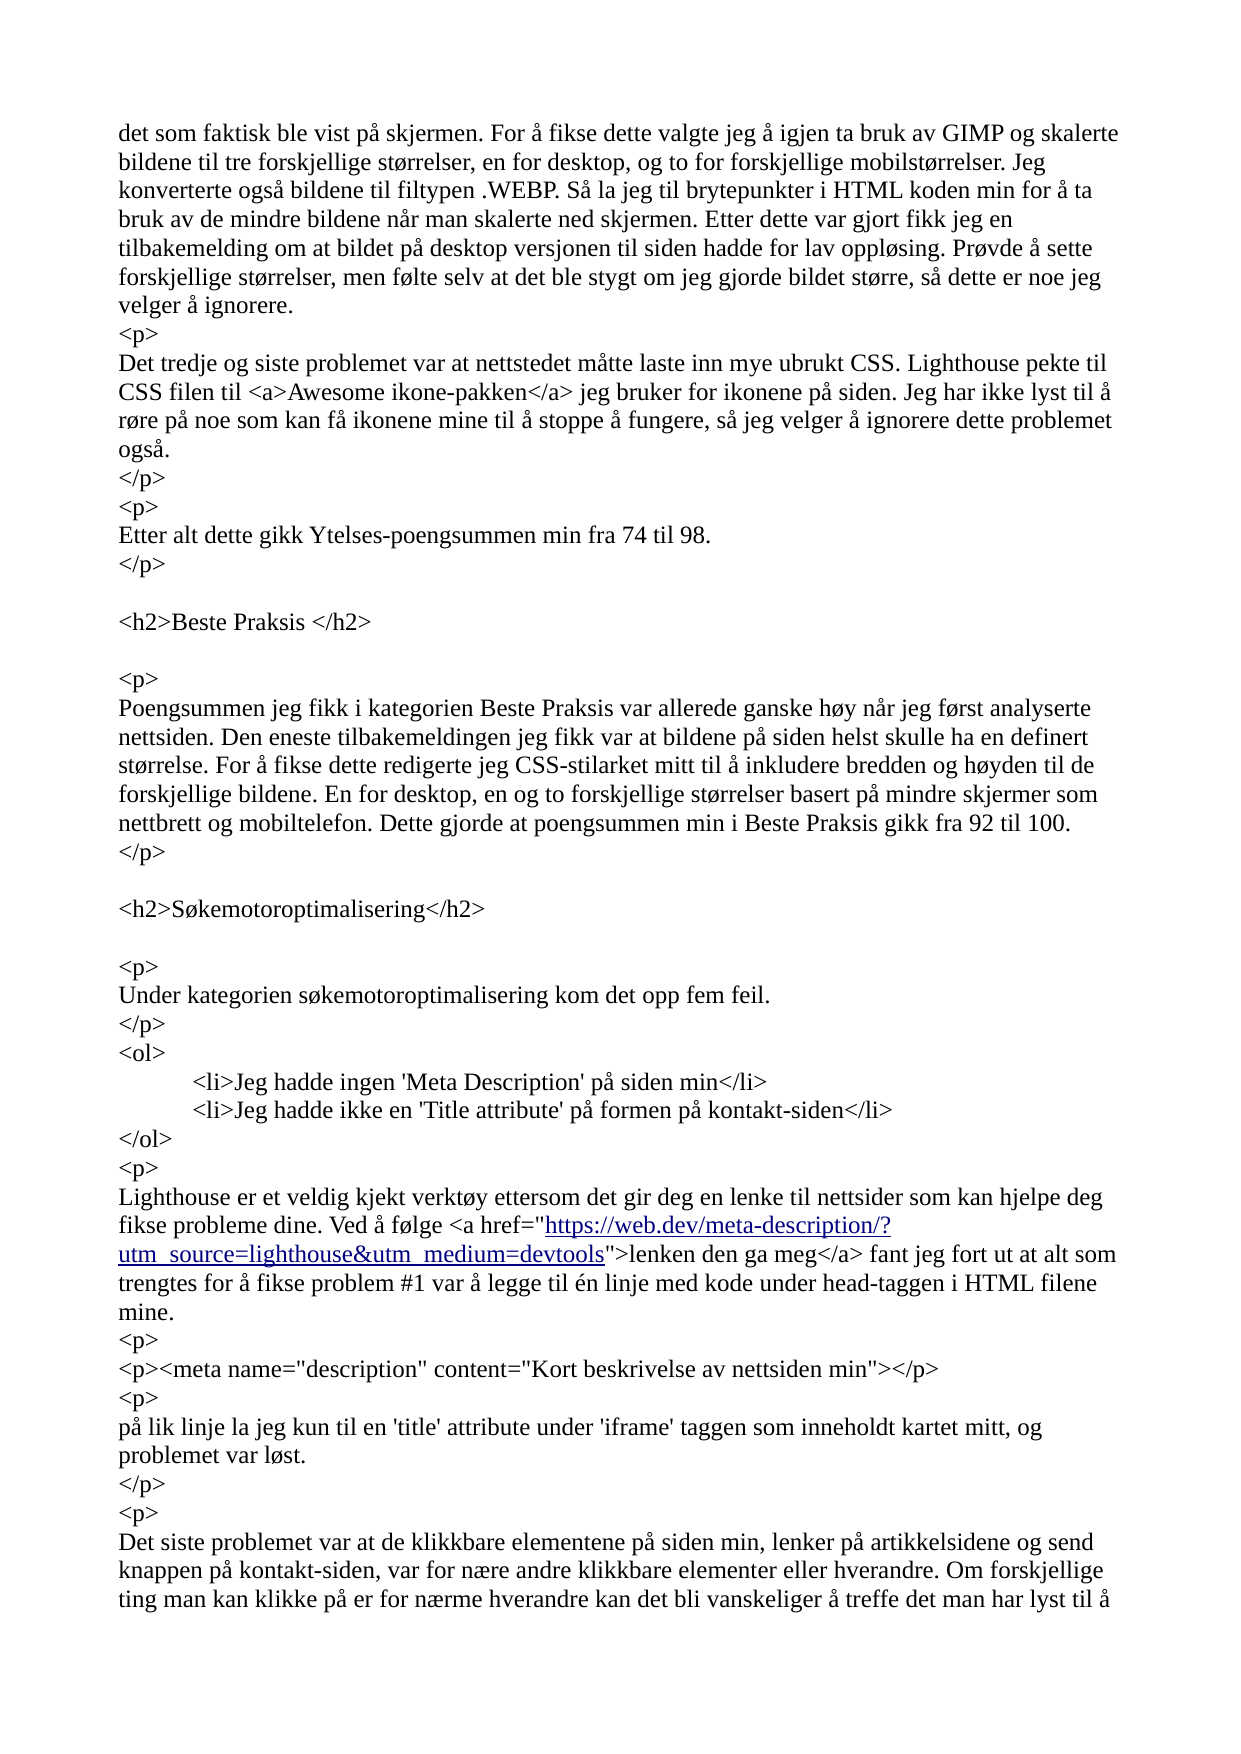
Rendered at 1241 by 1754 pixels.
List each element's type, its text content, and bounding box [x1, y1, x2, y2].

text </p> [118, 463, 1122, 492]
text <li>Jeg hadde ikke en 'Title attribute' på formen på kontakt-siden</li> [118, 1096, 1122, 1124]
text på lik linje la jeg kun til en 'title' attribute under 'iframe' taggen som inneholdt kartet mitt, og problemet var løst. [118, 1412, 1122, 1469]
text <p> [118, 1326, 1122, 1354]
text <p> [118, 319, 1122, 348]
text <p> [118, 1383, 1122, 1412]
text </p> [118, 549, 1122, 578]
text Det tredje og siste problemet var at nettstedet måtte laste inn mye ubrukt CSS. Lighthouse pekte til CSS filen til <a>Awesome ikone-pakken</a> jeg bruker for ikonene på siden. Jeg har ikke lyst til å røre på noe som kan få ikonene mine til å stoppe å fungere, så jeg velger å ignorere dette problemet også. [118, 348, 1122, 463]
text Etter alt dette gikk Ytelses-poengsummen min fra 74 til 98. [118, 521, 1122, 549]
text <ol> [118, 1038, 1122, 1067]
text <p> [118, 492, 1122, 521]
text <p> [118, 664, 1122, 693]
text det som faktisk ble vist på skjermen. For å fikse dette valgte jeg å igjen ta bruk av GIMP og skalerte bildene til tre forskjellige størrelser, en for desktop, og to for forskjellige mobilstørrelser. Jeg konverterte også bildene til filtypen .WEBP. Så la jeg til brytepunkter i HTML koden min for å ta bruk av de mindre bildene når man skalerte ned skjermen. Etter dette var gjort fikk jeg en tilbakemelding om at bildet på desktop versjonen til siden hadde for lav oppløsing. Prøvde å sette forskjellige størrelser, men følte selv at det ble stygt om jeg gjorde bildet større, så dette er noe jeg velger å ignorere. [118, 118, 1122, 319]
text <h2>Søkemotoroptimalisering</h2> [118, 894, 1122, 923]
text </p> [118, 1469, 1122, 1498]
text Poengsummen jeg fikk i kategorien Beste Praksis var allerede ganske høy når jeg først analyserte nettsiden. Den eneste tilbakemeldingen jeg fikk var at bildene på siden helst skulle ha en definert størrelse. For å fikse dette redigerte jeg CSS-stilarket mitt til å inkludere bredden og høyden til de forskjellige bildene. En for desktop, en og to forskjellige størrelser basert på mindre skjermer som nettbrett og mobiltelefon. Dette gjorde at poengsummen min i Beste Praksis gikk fra 92 til 100. [118, 693, 1122, 837]
text Det siste problemet var at de klikkbare elementene på siden min, lenker på artikkelsidene og send knappen på kontakt-siden, var for nære andre klikkbare elementer eller hverandre. Om forskjellige ting man kan klikke på er for nærme hverandre kan det bli vanskeliger å treffe det man har lyst til å [118, 1527, 1122, 1613]
text <p> [118, 1153, 1122, 1182]
text <li>Jeg hadde ingen 'Meta Description' på siden min</li> [118, 1067, 1122, 1096]
text Under kategorien søkemotoroptimalisering kom det opp fem feil. [118, 981, 1122, 1009]
text </p> [118, 837, 1122, 866]
text <p> [118, 952, 1122, 981]
text <h2>Beste Praksis </h2> [118, 607, 1122, 636]
text </p> [118, 1009, 1122, 1038]
text </ol> [118, 1124, 1122, 1153]
text <p><meta name="description" content="Kort beskrivelse av nettsiden min"></p> [118, 1354, 1122, 1383]
text Lighthouse er et veldig kjekt verktøy ettersom det gir deg en lenke til nettsider som kan hjelpe deg fikse probleme dine. Ved å følge <a href="https://web.dev/meta-description/?utm_source=lighthouse&utm_medium=devtools">lenken den ga meg</a> fant jeg fort ut at alt som trengtes for å fikse problem #1 var å legge til én linje med kode under head-taggen i HTML filene mine. [118, 1182, 1122, 1326]
text <p> [118, 1498, 1122, 1527]
